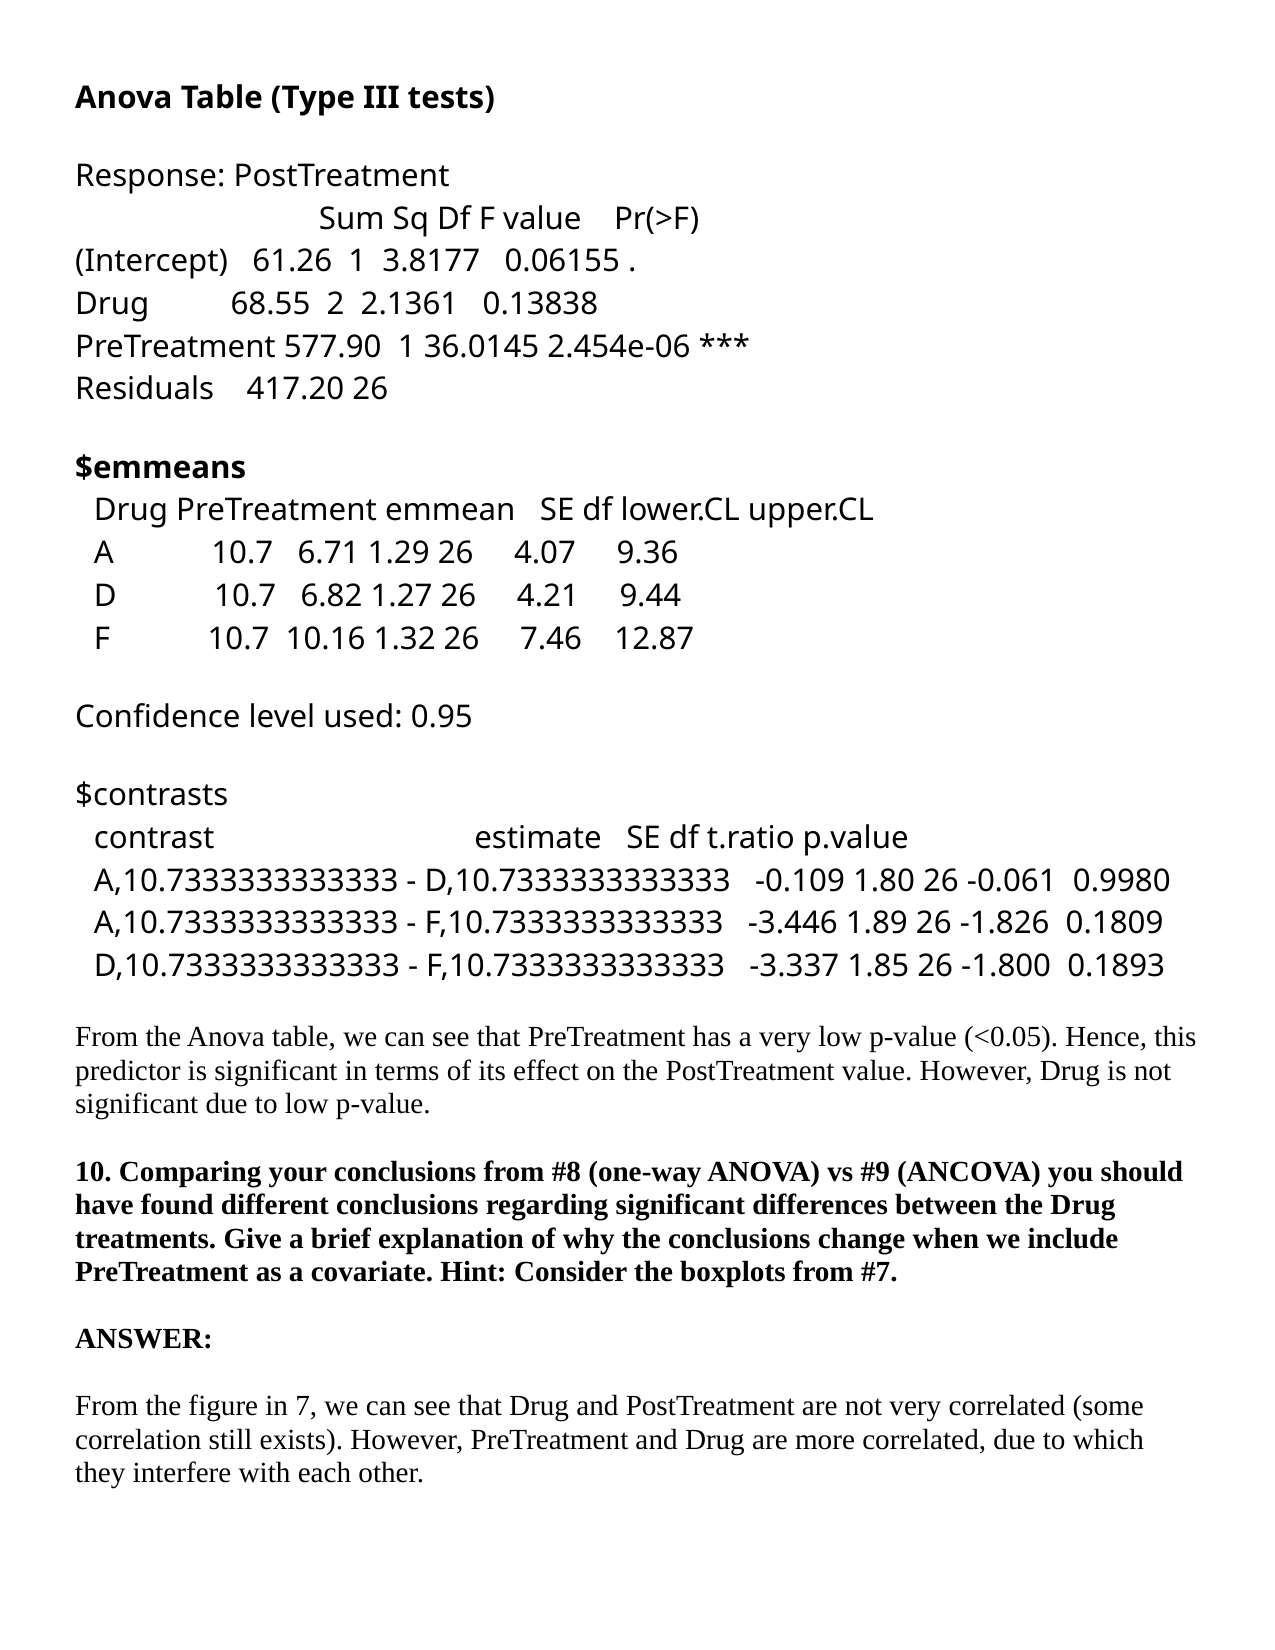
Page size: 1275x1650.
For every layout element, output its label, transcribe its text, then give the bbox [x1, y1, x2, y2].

text (Intercept) 61.26 1 3.8177 0.06155 . [75, 238, 1200, 281]
text Confidence level used: 0.95 [75, 694, 1200, 737]
text Sum Sq Df F value Pr(>F) [75, 196, 1200, 238]
text Drug PreTreatment emmean SE df lower.CL upper.CL [75, 487, 1200, 530]
text 10. Comparing your conclusions from #8 (one-way ANOVA) vs #9 (ANCOVA) you should [75, 1154, 1200, 1187]
text D,10.7333333333333 - F,10.7333333333333 -3.337 1.85 26 -1.800 0.1893 [75, 943, 1200, 986]
text treatments. Give a brief explanation of why the conclusions change when we include [75, 1221, 1200, 1254]
text contrast estimate SE df t.ratio p.value [75, 815, 1200, 857]
text F 10.7 10.16 1.32 26 7.46 12.87 [75, 616, 1200, 659]
text A 10.7 6.71 1.29 26 4.07 9.36 [75, 530, 1200, 573]
text A,10.7333333333333 - D,10.7333333333333 -0.109 1.80 26 -0.061 0.9980 [75, 857, 1200, 900]
text ANSWER: [75, 1321, 1200, 1355]
text From the Anova table, we can see that PreTreatment has a very low p-value (<0.05). Hence, this predictor is significant in terms of its effect on the PostTreatment value. However, Drug is not significant due to low p-value. [75, 1019, 1200, 1120]
text From the figure in 7, we can see that Drug and PostTreatment are not very correlated (some correlation still exists). However, PreTreatment and Drug are more correlated, due to which they interfere with each other. [75, 1388, 1200, 1489]
text $emmeans [75, 445, 1200, 487]
text Anova Table (Type III tests) [75, 75, 1200, 118]
text PreTreatment 577.90 1 36.0145 2.454e-06 *** [75, 324, 1200, 366]
text Residuals 417.20 26 [75, 366, 1200, 409]
text PreTreatment as a covariate. Hint: Consider the boxplots from #7. [75, 1254, 1200, 1288]
text have found different conclusions regarding significant differences between the Drug [75, 1187, 1200, 1221]
text Drug 68.55 2 2.1361 0.13838 [75, 281, 1200, 324]
text Response: PostTreatment [75, 153, 1200, 196]
text D 10.7 6.82 1.27 26 4.21 9.44 [75, 573, 1200, 616]
text A,10.7333333333333 - F,10.7333333333333 -3.446 1.89 26 -1.826 0.1809 [75, 900, 1200, 943]
text $contrasts [75, 772, 1200, 815]
